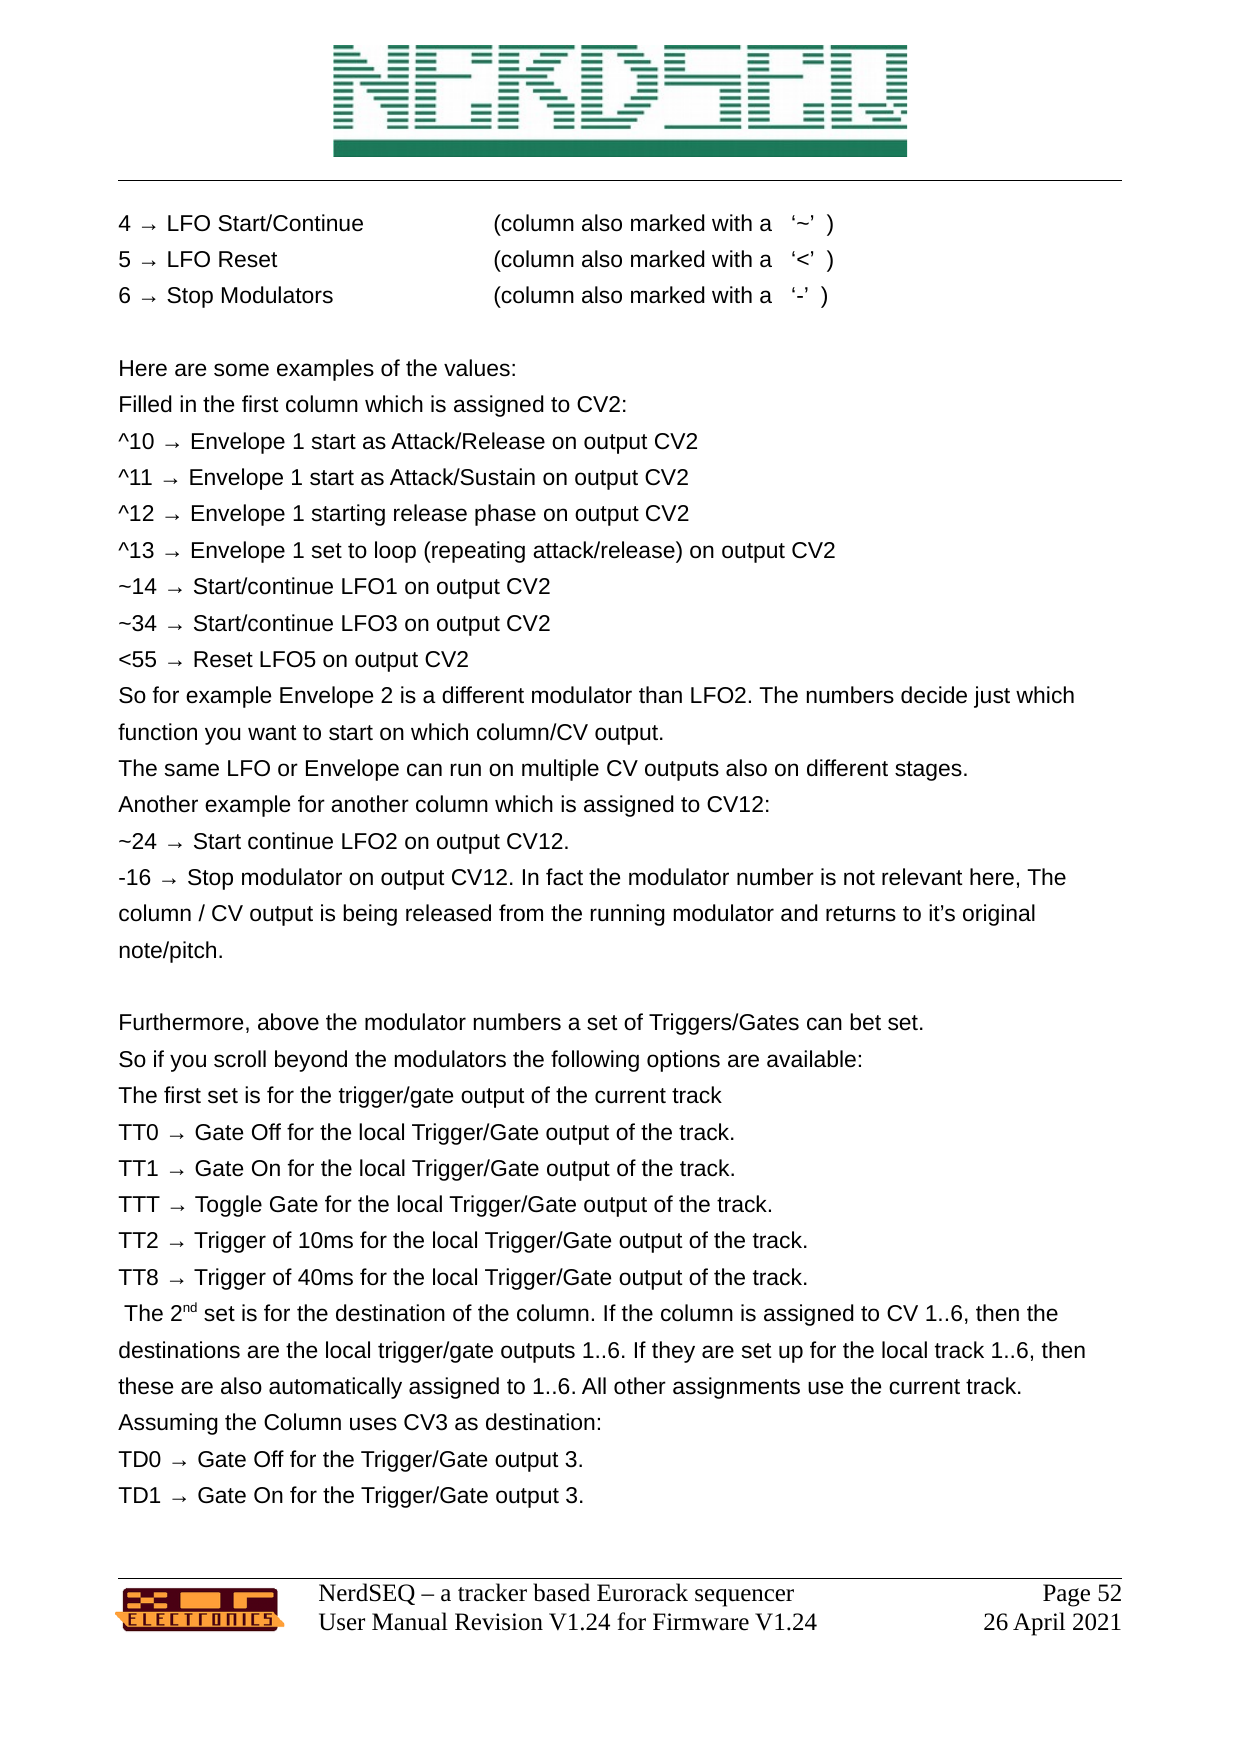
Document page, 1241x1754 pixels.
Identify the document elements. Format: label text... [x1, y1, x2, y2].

text TT0 → Gate Off for the local Trigger/Gate output of the track. [118, 1118, 1122, 1145]
text ~14 → Start/continue LFO1 on output CV2 [118, 573, 1122, 599]
text ^12 → Envelope 1 starting release phase on output CV2 [118, 500, 1122, 527]
text TT8 → Trigger of 40ms for the local Trigger/Gate output of the track. [118, 1264, 1122, 1290]
text ^11 → Envelope 1 start as Attack/Sustain on output CV2 [118, 464, 1122, 490]
text TD0 → Gate Off for the Trigger/Gate output 3. [118, 1446, 1122, 1472]
text ~24 → Start continue LFO2 on output CV12. [118, 828, 1122, 854]
text 6 → Stop Modulators (column also marked with a ‘-’ ) [118, 282, 1122, 309]
text The same LFO or Envelope can run on multiple CV outputs also on different stages. [118, 755, 1122, 781]
text 5 → LFO Reset (column also marked with a ‘<’ ) [118, 246, 1122, 272]
text So if you scroll beyond the modulators the following options are available: [118, 1046, 1122, 1072]
text The 2nd set is for the destination of the column. If the column is assigned to CV 1..6, then the destinations are the local trigger/gate outputs 1..6. If they are set up for the local track 1..6, then these are also automatically assigned to 1..6. All other assignments use the current track. [118, 1300, 1122, 1399]
text ^10 → Envelope 1 start as Attack/Release on output CV2 [118, 428, 1122, 454]
text TTT → Toggle Gate for the local Trigger/Gate output of the track. [118, 1191, 1122, 1217]
text TT2 → Trigger of 10ms for the local Trigger/Gate output of the track. [118, 1227, 1122, 1254]
text Assuming the Column uses CV3 as destination: [118, 1409, 1122, 1436]
text Furthermore, above the modulator numbers a set of Triggers/Gates can bet set. [118, 1009, 1122, 1036]
text Another example for another column which is assigned to CV12: [118, 791, 1122, 818]
text The first set is for the trigger/gate output of the current track [118, 1082, 1122, 1108]
text TD1 → Gate On for the Trigger/Gate output 3. [118, 1482, 1122, 1508]
text ~34 → Start/continue LFO3 on output CV2 [118, 609, 1122, 636]
text 4 → LFO Start/Continue (column also marked with a ‘~’ ) [118, 209, 1122, 236]
text TT1 → Gate On for the local Trigger/Gate output of the track. [118, 1155, 1122, 1181]
text Filled in the first column which is assigned to CV2: [118, 391, 1122, 418]
text Here are some examples of the values: [118, 355, 1122, 381]
text So for example Envelope 2 is a different modulator than LFO2. The numbers decide just which function you want to start on which column/CV output. [118, 682, 1122, 745]
picture [115, 1584, 285, 1634]
text -16 → Stop modulator on output CV12. In fact the modulator number is not relevant here, The column / CV output is being released from the running modulator and returns to it’s original note/pitch. [118, 864, 1122, 963]
picture [333, 45, 908, 157]
text <55 → Reset LFO5 on output CV2 [118, 646, 1122, 672]
text ^13 → Envelope 1 set to loop (repeating attack/release) on output CV2 [118, 537, 1122, 563]
